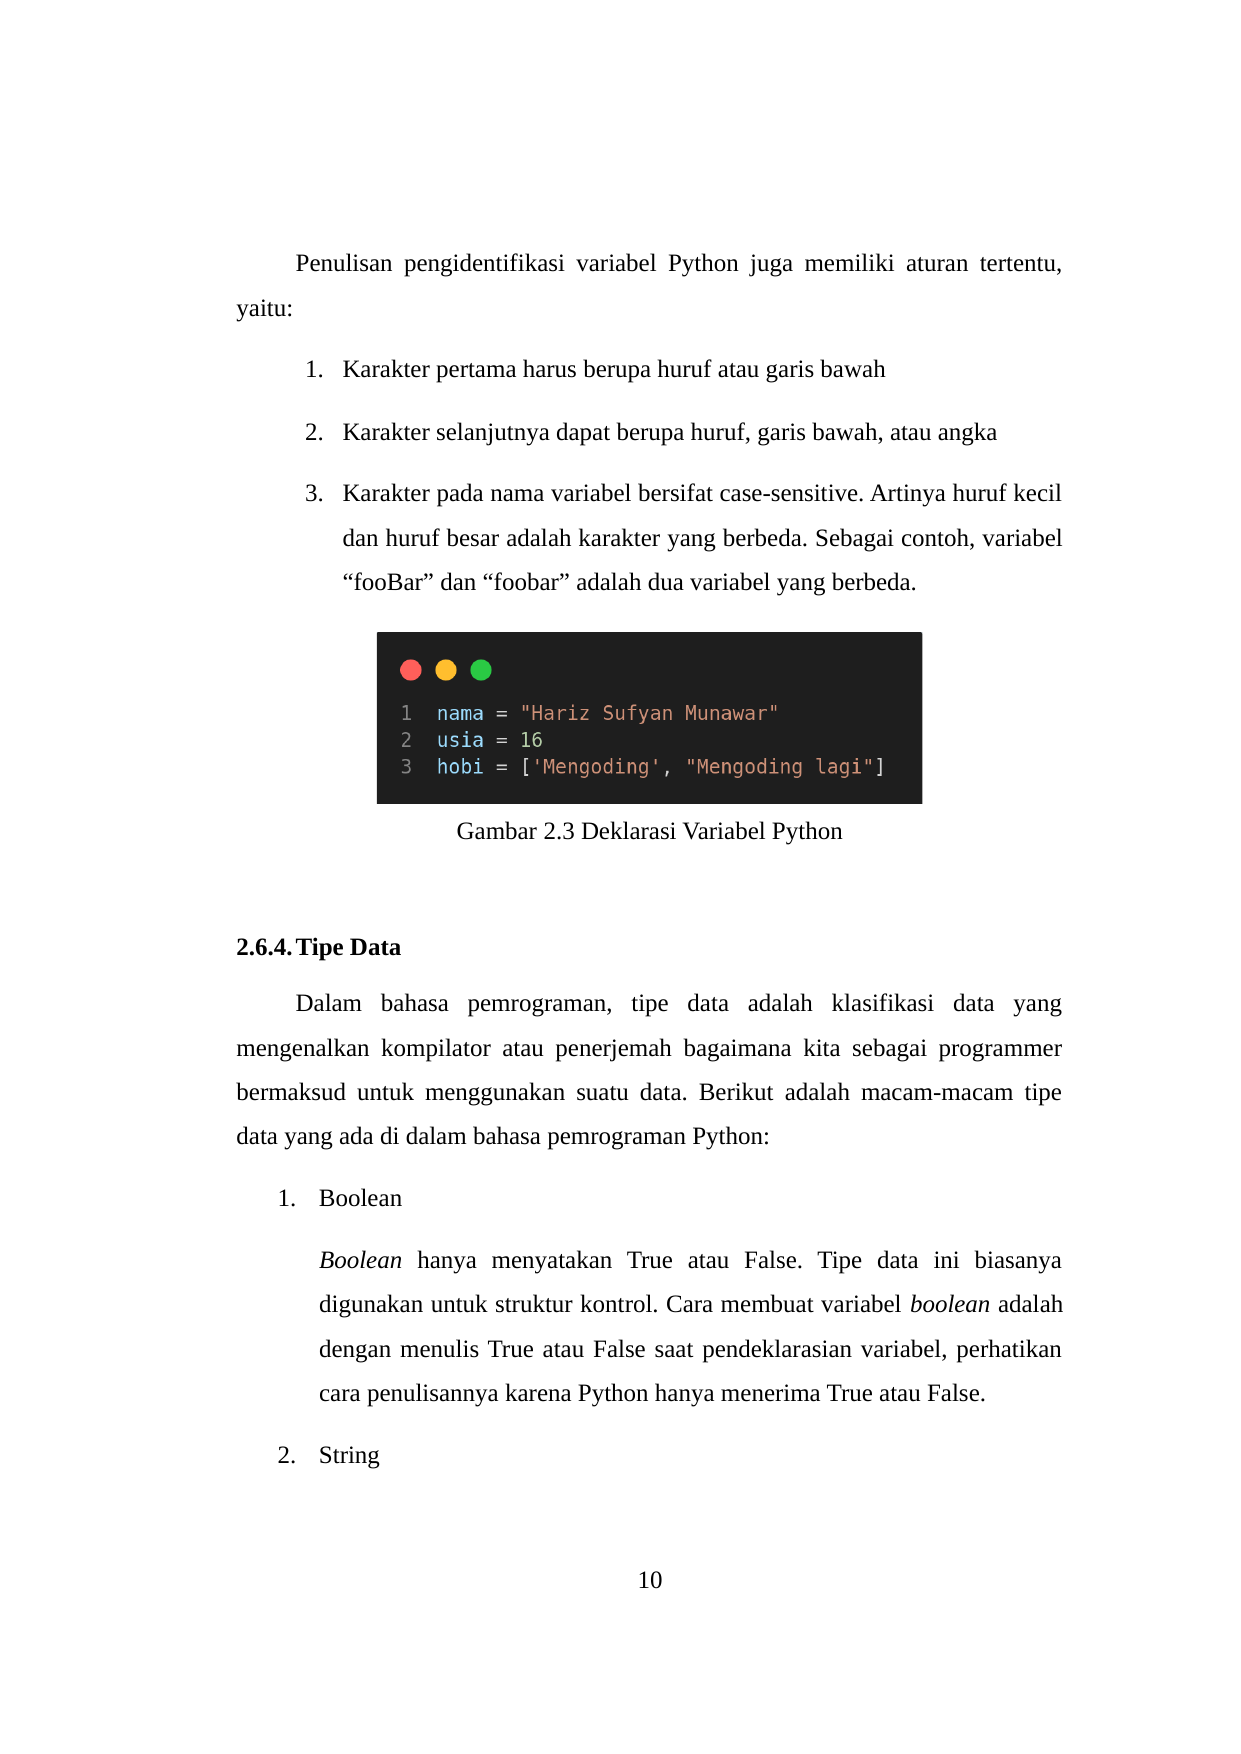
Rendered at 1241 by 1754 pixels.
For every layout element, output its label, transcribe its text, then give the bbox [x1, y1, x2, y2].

list Karakter selanjutnya dapat berupa huruf, garis bawah, atau angka [305, 404, 1063, 449]
list String [277, 1428, 1063, 1472]
picture [376, 632, 923, 804]
subtitle Tipe Data [236, 919, 1063, 964]
list Karakter pada nama variabel bersifat case-sensitive. Artinya huruf kecil dan huruf besar adalah karakter yang berbeda. Sebagai contoh, variabel “fooBar” dan “foobar” adalah dua variabel yang berbeda. [305, 466, 1063, 599]
list Karakter pertama harus berupa huruf atau garis bawah [305, 342, 1063, 387]
list Boolean hanya menyatakan True atau False. Tipe data ini biasanya digunakan untuk struktur kontrol. Cara membuat variabel boolean adalah dengan menulis True atau False saat pendeklarasian variabel, perhatikan cara penulisannya karena Python hanya menerima True atau False. [319, 1233, 1063, 1410]
list Gambar 2.3 Deklarasi Variabel Python [377, 804, 922, 848]
text Penulisan pengidentifikasi variabel Python juga memiliki aturan tertentu, yaitu: [236, 236, 1063, 325]
text Dalam bahasa pemrograman, tipe data adalah klasifikasi data yang mengenalkan kompilator atau penerjemah bagaimana kita sebagai programmer bermaksud untuk menggunakan suatu data. Berikut adalah macam-macam tipe data yang ada di dalam bahasa pemrograman Python: [236, 976, 1063, 1153]
list Boolean [277, 1171, 1063, 1215]
